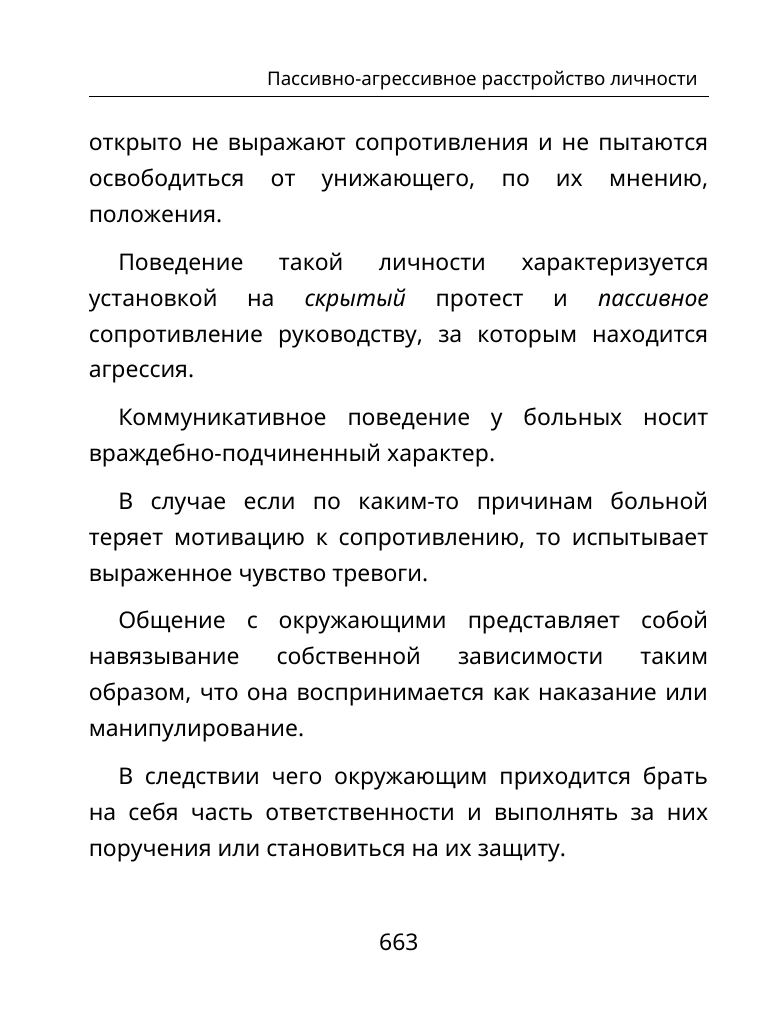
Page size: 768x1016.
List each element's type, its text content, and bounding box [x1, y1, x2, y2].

text открыто не выражают сопротивления и не пытаются освободиться от унижающего, по их мнению, положения. [88, 126, 709, 229]
text Поведение такой личности характеризуется установкой на скрытый протест и пассивное сопротивление руководству, за которым находится агрессия. [88, 246, 709, 385]
text Общение с окружающими представляет собой навязывание собственной зависимости таким образом, что она воспринимается как наказание или манипулирование. [88, 604, 709, 743]
text Коммуникативное поведение у больных носит враждебно-подчиненный характер. [88, 401, 709, 468]
text В случае если по каким-то причинам больной теряет мотивацию к сопротивлению, то испытывает выраженное чувство тревоги. [88, 485, 709, 588]
text В следствии чего окружающим приходится брать на себя часть ответственности и выполнять за них поручения или становиться на их защиту. [88, 760, 709, 863]
